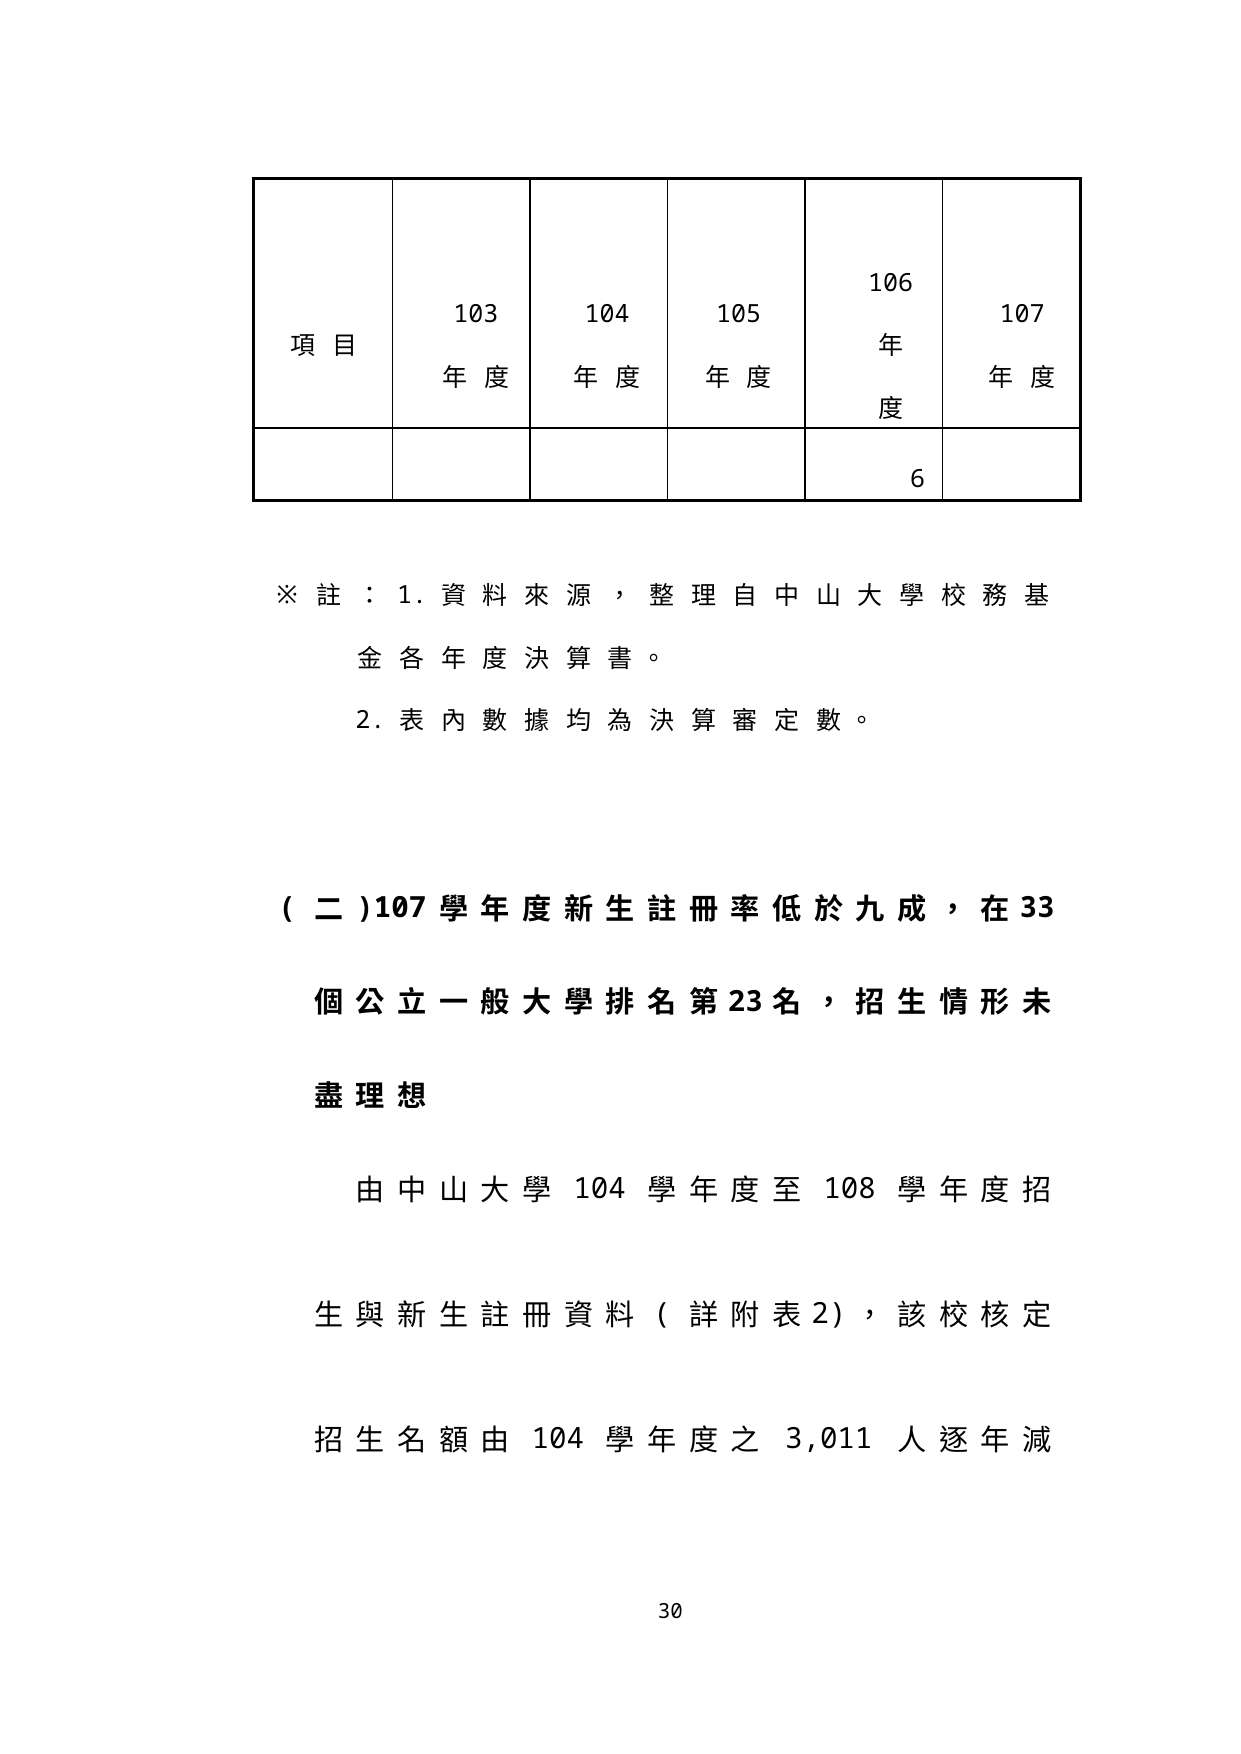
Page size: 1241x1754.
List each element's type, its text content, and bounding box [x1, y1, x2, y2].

text 2.表內數據均為決算審定數。 [317, 677, 1058, 740]
table_cell 6 [806, 429, 942, 499]
table_cell [255, 429, 392, 499]
table_cell [668, 429, 804, 499]
table_cell [531, 429, 667, 499]
table_cell [393, 429, 529, 499]
table_header 106年度 [806, 180, 942, 427]
table_header 107年度 [943, 180, 1079, 427]
text ※註：1.資料來源，整理自中山大學校務基金各年度決算書。 [241, 552, 1058, 677]
table_cell [943, 429, 1079, 499]
table_header 103年度 [393, 180, 529, 427]
table_header 104年度 [531, 180, 667, 427]
table_header 105年度 [668, 180, 804, 427]
table_header 項目 [255, 180, 392, 427]
text 由中山大學104學年度至108學年度招生與新生註冊資料(詳附表2)，該校核定招生名額由104學年度之3,011人逐年減 [271, 1115, 1058, 1490]
text (二)107學年度新生註冊率低於九成，在33個公立一般大學排名第23名，招生情形未盡理想 [242, 865, 1058, 1115]
